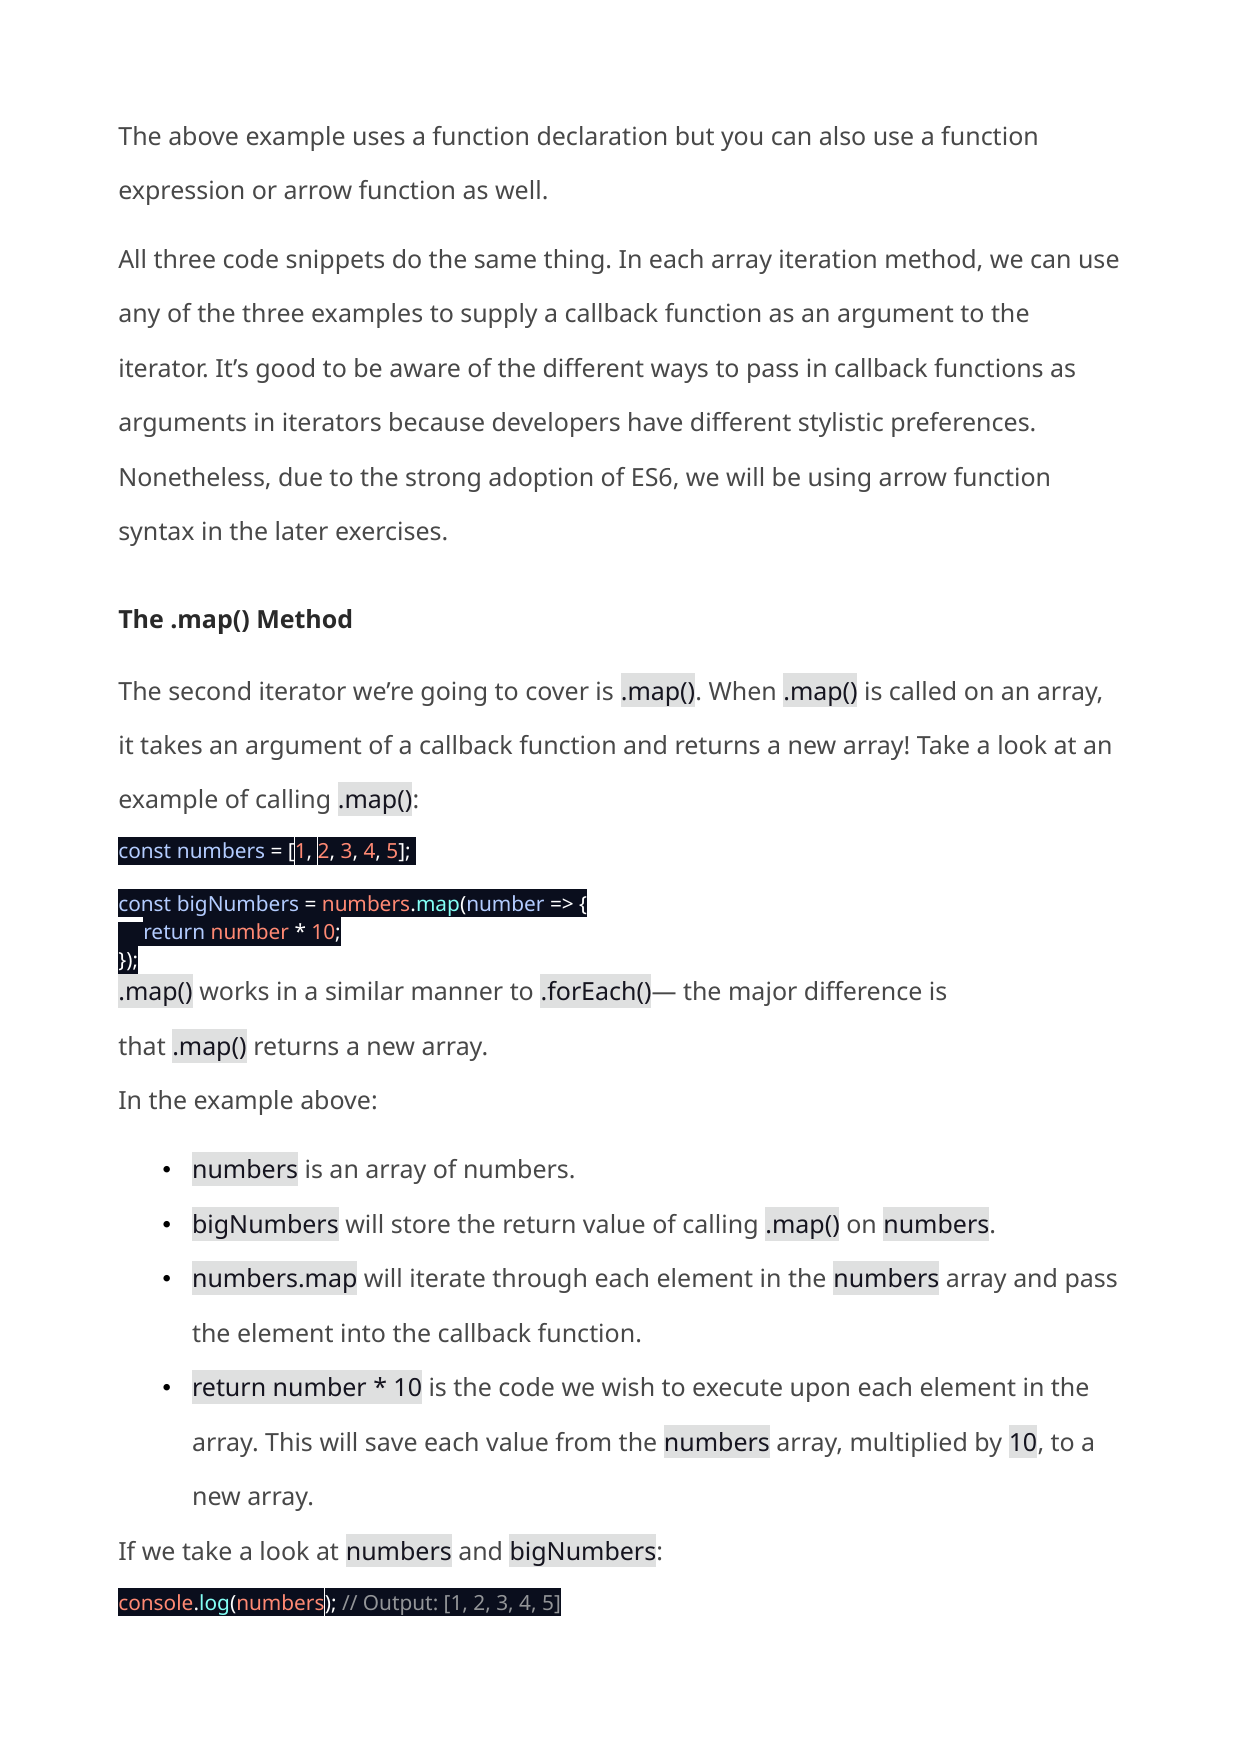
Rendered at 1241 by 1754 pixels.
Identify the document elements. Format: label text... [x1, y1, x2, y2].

text In the example above: [118, 1083, 1122, 1117]
text const bigNumbers = numbers.map(number => { [118, 889, 1122, 917]
text return number * 10; [118, 917, 1122, 946]
list numbers is an array of numbers. [162, 1152, 1122, 1186]
list numbers.map will iterate through each element in the numbers array and pass the element into the callback function. [162, 1261, 1122, 1349]
text console.log(numbers); // Output: [1, 2, 3, 4, 5] [118, 1588, 1122, 1616]
text All three code snippets do the same thing. In each array iteration method, we can use any of the three examples to supply a callback function as an argument to the iterator. It’s good to be aware of the different ways to pass in callback functions as arguments in iterators because developers have different stylistic preferences. Nonetheless, due to the strong adoption of ES6, we will be using arrow function syntax in the later exercises. [118, 242, 1122, 548]
list return number * 10 is the code we wish to execute upon each element in the array. This will save each value from the numbers array, multiplied by 10, to a new array. [162, 1370, 1122, 1513]
list bigNumbers will store the return value of calling .map() on numbers. [162, 1207, 1122, 1241]
text The above example uses a function declaration but you can also use a function expression or arrow function as well. [118, 118, 1122, 207]
text The second iterator we’re going to cover is .map(). When .map() is called on an array, it takes an argument of a callback function and returns a new array! Take a look at an example of calling .map(): [118, 673, 1122, 816]
text }); [118, 946, 1122, 974]
text const numbers = [1, 2, 3, 4, 5]; [118, 837, 1122, 865]
subtitle The .map() Method [118, 602, 1122, 636]
text If we take a look at numbers and bigNumbers: [118, 1533, 1122, 1567]
text .map() works in a similar manner to .forEach()— the major difference is that .map() returns a new array. [118, 974, 1122, 1063]
